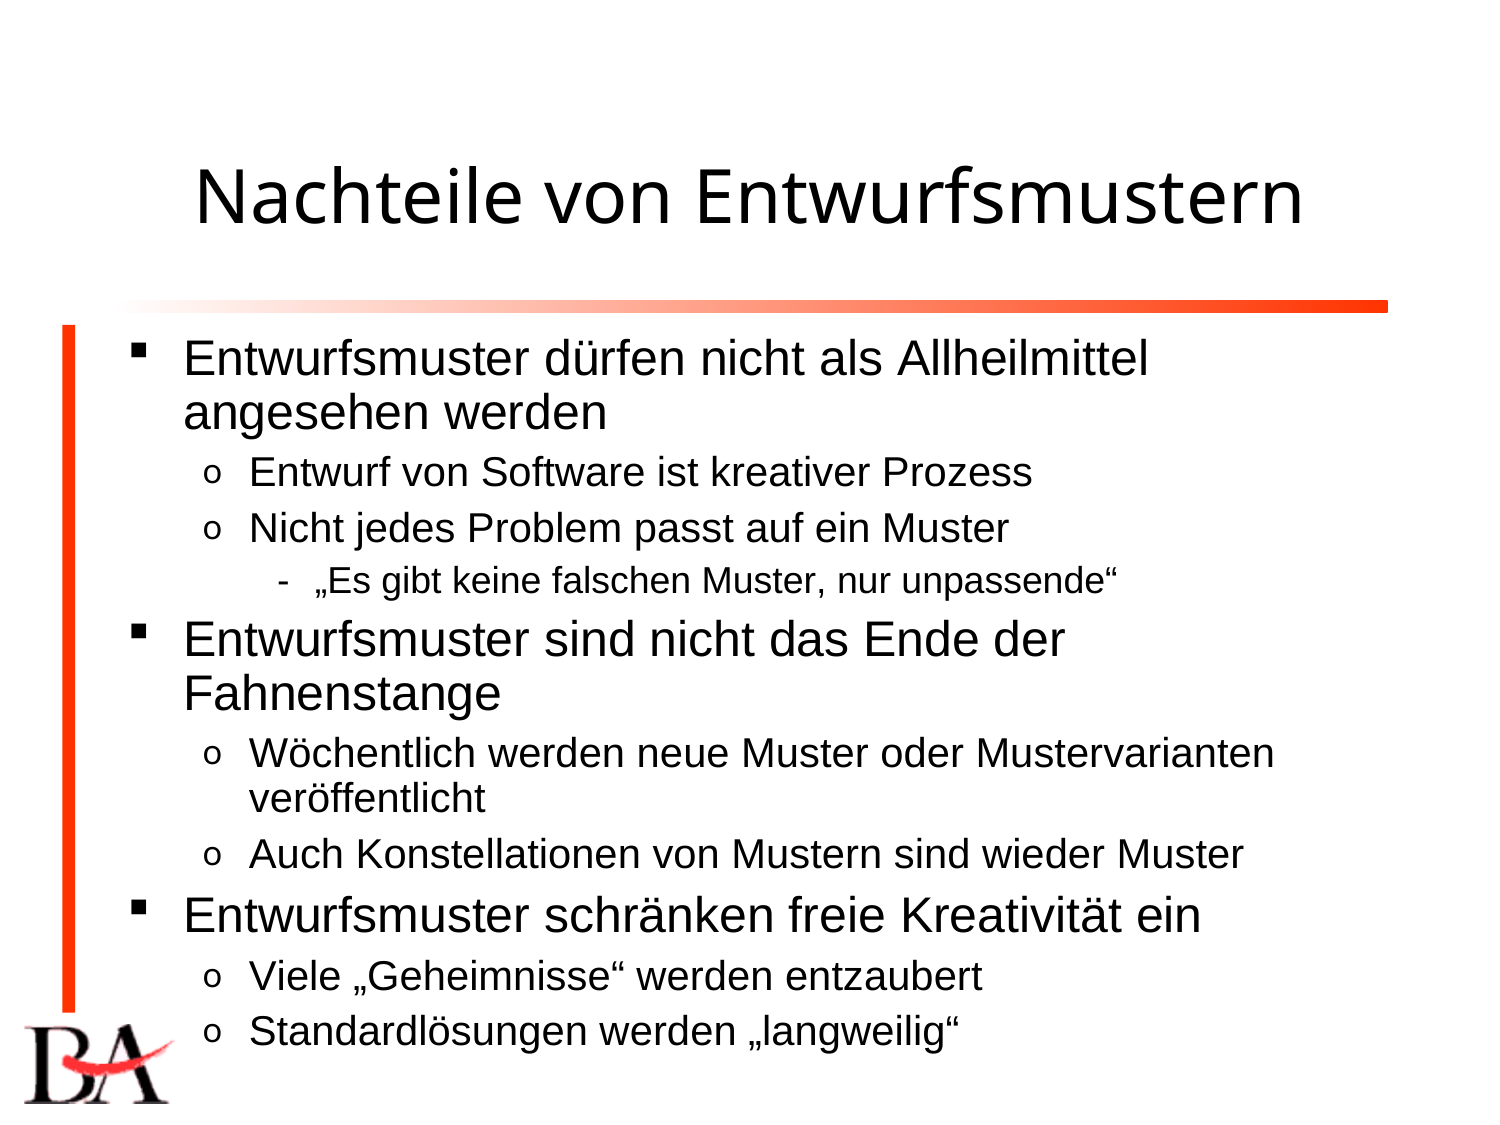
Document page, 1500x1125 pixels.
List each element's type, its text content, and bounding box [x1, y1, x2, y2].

title Nachteile von Entwurfsmustern [112, 96, 1388, 292]
picture [24, 1024, 175, 1104]
list Entwurfsmuster dürfen nicht als Allheilmittel angesehen werden Entwurf von Software ist kreativer Prozess Nicht jedes Problem passt auf ein Muster „Es gibt keine falschen Muster, nur unpassende“ Entwurfsmuster sind nicht das Ende der Fahnenstange Wöchentlich werden neue Muster oder Mustervarianten veröffentlicht Auch Konstellationen von Mustern sind wieder Muster Entwurfsmuster schränken freie Kreativität ein Viele „Geheimnisse“ werden entzaubert Standardlösungen werden „langweilig“ [112, 324, 1388, 1063]
